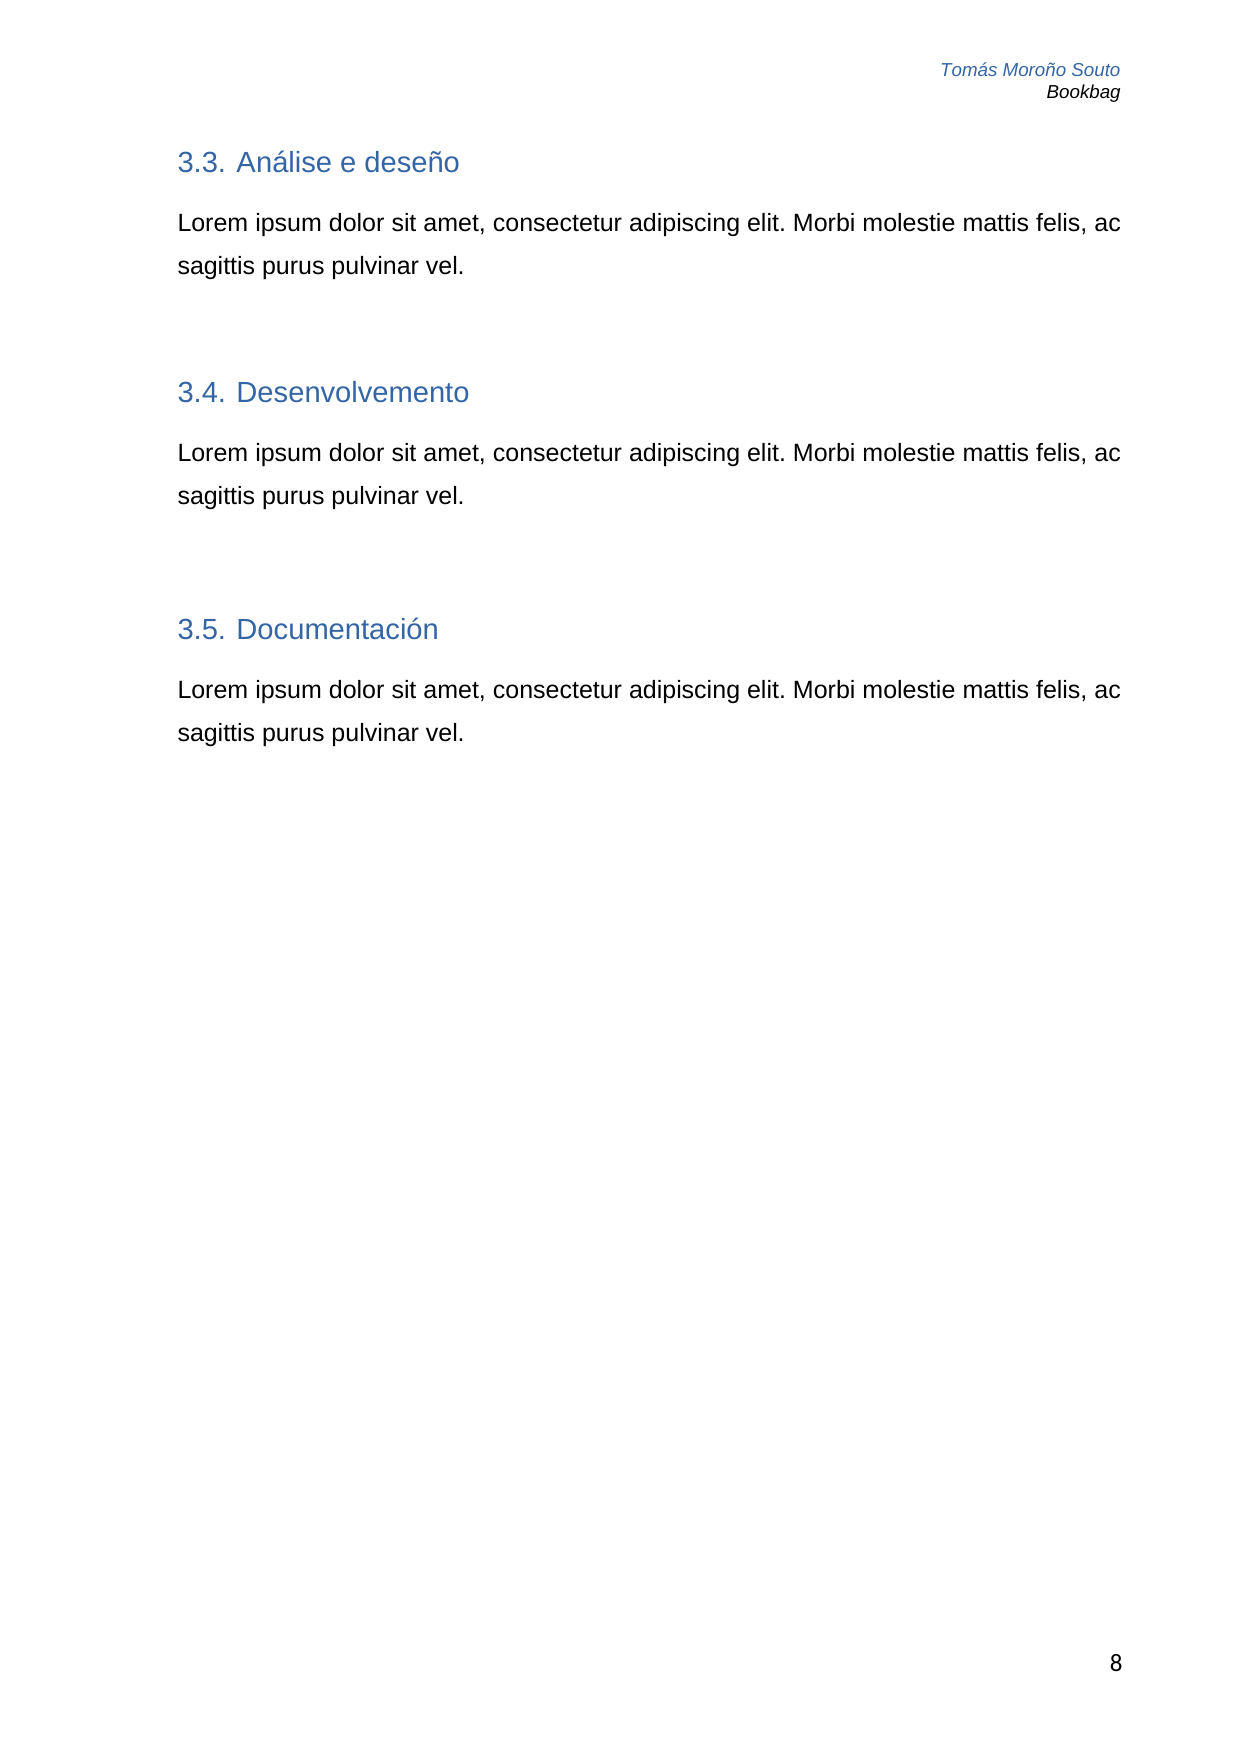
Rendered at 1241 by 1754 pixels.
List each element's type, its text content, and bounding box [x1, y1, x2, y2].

text Lorem ipsum dolor sit amet, consectetur adipiscing elit. Morbi molestie mattis felis, ac sagittis purus pulvinar vel. [177, 208, 1122, 280]
subtitle Desenvolvemento [177, 375, 1122, 408]
text Lorem ipsum dolor sit amet, consectetur adipiscing elit. Morbi molestie mattis felis, ac sagittis purus pulvinar vel. [177, 675, 1122, 747]
subtitle Documentación [177, 612, 1122, 645]
subtitle Análise e deseño [177, 145, 1122, 179]
text Lorem ipsum dolor sit amet, consectetur adipiscing elit. Morbi molestie mattis felis, ac sagittis purus pulvinar vel. [177, 438, 1122, 510]
